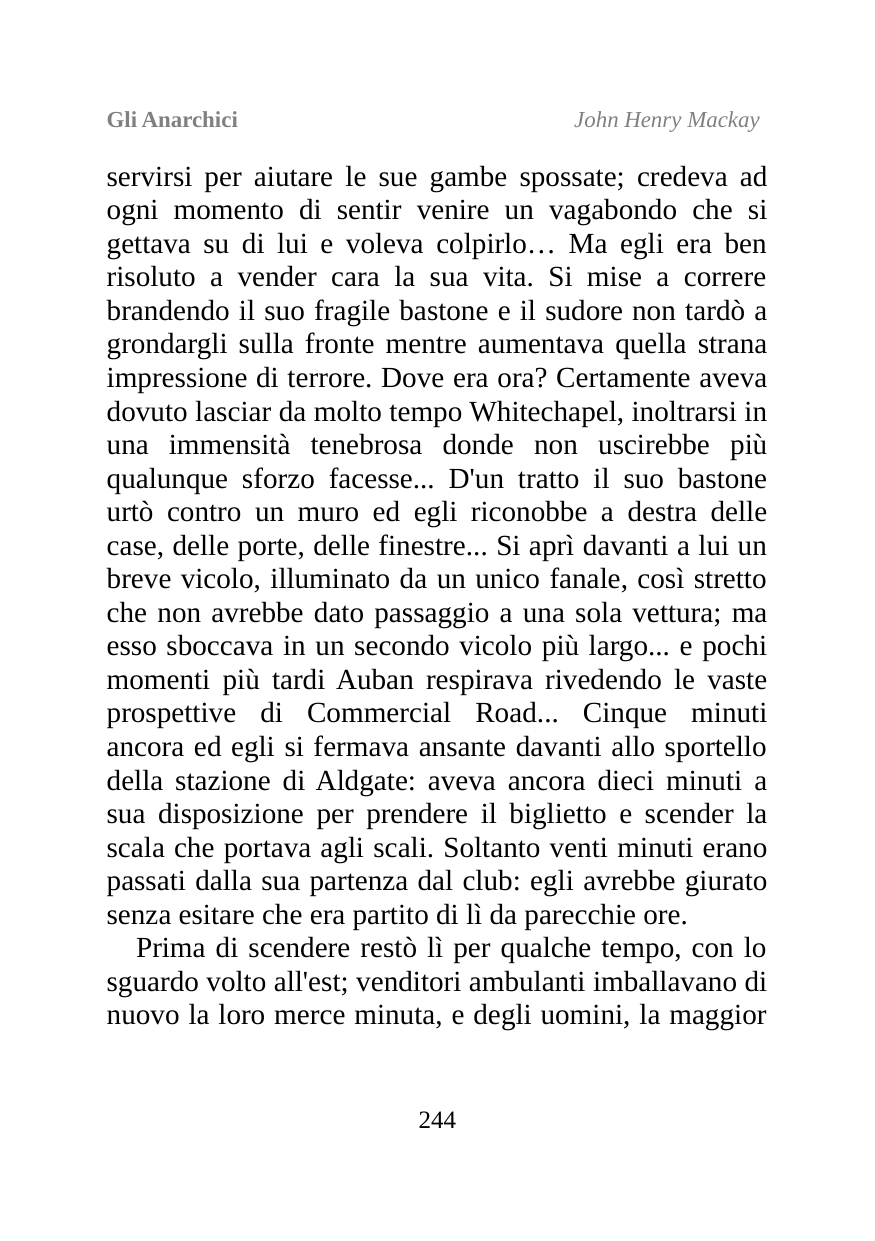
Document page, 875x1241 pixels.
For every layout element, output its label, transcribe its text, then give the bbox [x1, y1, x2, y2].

text Prima di scendere restò lì per qualche tempo, con lo sguardo volto all'est; venditori ambulanti imballavano di nuovo la loro merce minuta, e degli uomini, la maggior [106, 930, 768, 1031]
text servirsi per aiutare le sue gambe spossate; credeva ad ogni momento di sentir venire un vagabondo che si gettava su di lui e voleva colpirlo… Ma egli era ben risoluto a vender cara la sua vita. Si mise a correre brandendo il suo fragile bastone e il sudore non tardò a grondargli sulla fronte mentre aumentava quella strana impressione di terrore. Dove era ora? Certamente aveva dovuto lasciar da molto tempo Whitechapel, inoltrarsi in una immensità tenebrosa donde non uscirebbe più qualunque sforzo facesse... D'un tratto il suo bastone urtò contro un muro ed egli riconobbe a destra delle case, delle porte, delle finestre... Si aprì davanti a lui un breve vicolo, illuminato da un unico fanale, così stretto che non avrebbe dato passaggio a una sola vettura; ma esso sboccava in un secondo vicolo più largo... e pochi momenti più tardi Auban respirava rivedendo le vaste prospettive di Commercial Road... Cinque minuti ancora ed egli si fermava ansante davanti allo sportello della stazione di Aldgate: aveva ancora dieci minuti a sua disposizione per prendere il biglietto e scender la scala che portava agli scali. Soltanto venti minuti erano passati dalla sua partenza dal club: egli avrebbe giurato senza esitare che era partito di lì da parecchie ore. [106, 159, 768, 930]
